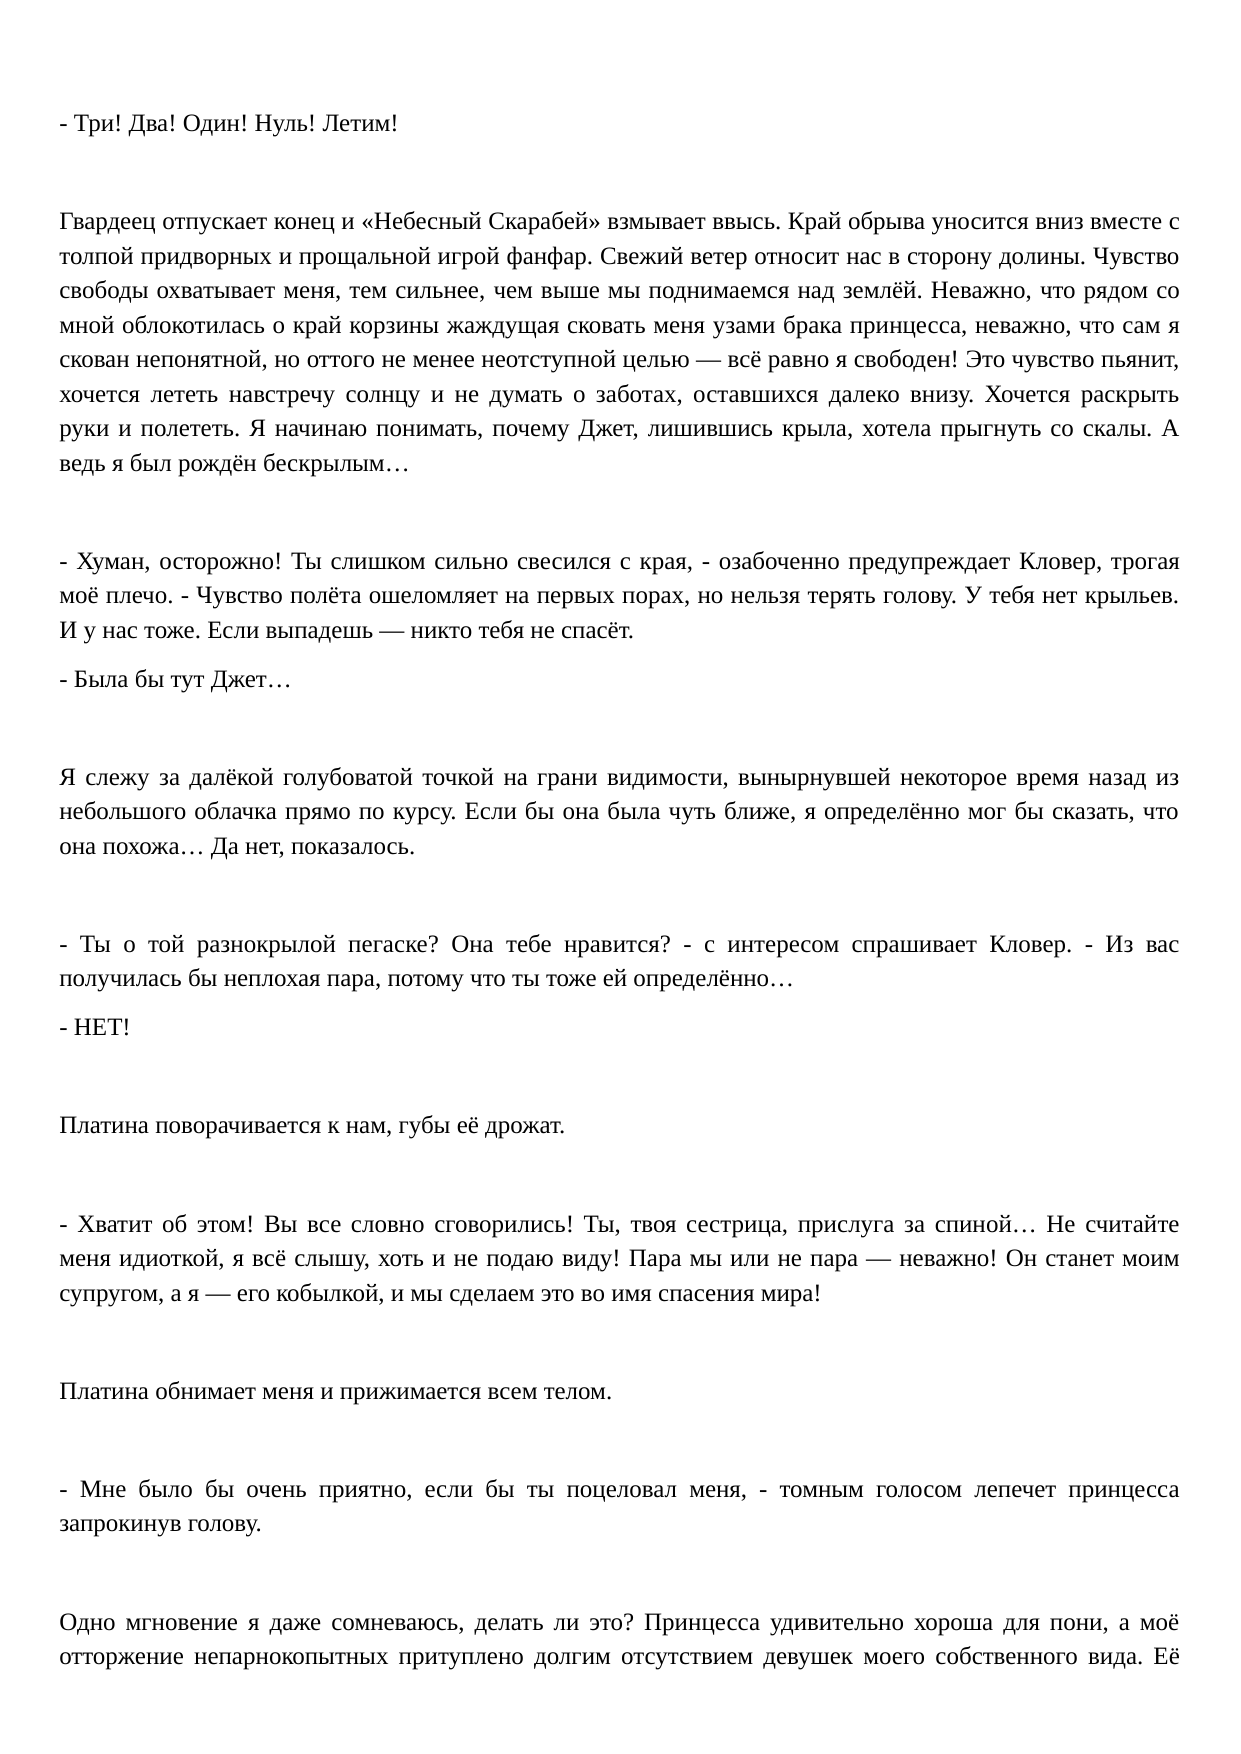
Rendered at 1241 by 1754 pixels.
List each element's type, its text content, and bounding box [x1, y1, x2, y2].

text Я слежу за далёкой голубоватой точкой на грани видимости, вынырнувшей некоторое время назад из небольшого облачка прямо по курсу. Если бы она была чуть ближе, я определённо мог бы сказать, что она похожа… Да нет, показалось. [59, 762, 1181, 859]
text - Была бы тут Джет… [59, 664, 1181, 692]
text Одно мгновение я даже сомневаюсь, делать ли это? Принцесса удивительно хороша для пони, а моё отторжение непарнокопытных притуплено долгим отсутствием девушек моего собственного вида. Её [59, 1607, 1181, 1670]
text Гвардеец отпускает конец и «Небесный Скарабей» взмывает ввысь. Край обрыва уносится вниз вместе с толпой придворных и прощальной игрой фанфар. Свежий ветер относит нас в сторону долины. Чувство свободы охватывает меня, тем сильнее, чем выше мы поднимаемся над землёй. Неважно, что рядом со мной облокотилась о край корзины жаждущая сковать меня узами брака принцесса, неважно, что сам я скован непонятной, но оттого не менее неотступной целью — всё равно я свободен! Это чувство пьянит, хочется лететь навстречу солнцу и не думать о заботах, оставшихся далеко внизу. Хочется раскрыть руки и полететь. Я начинаю понимать, почему Джет, лишившись крыла, хотела прыгнуть со скалы. А ведь я был рождён бескрылым… [59, 206, 1181, 476]
text - Мне было бы очень приятно, если бы ты поцеловал меня, - томным голосом лепечет принцесса запрокинув голову. [59, 1474, 1181, 1537]
text Платина поворачивается к нам, губы её дрожат. [59, 1111, 1181, 1139]
text - Хватит об этом! Вы все словно сговорились! Ты, твоя сестрица, прислуга за спиной… Не считайте меня идиоткой, я всё слышу, хоть и не подаю виду! Пара мы или не пара — неважно! Он станет моим супругом, а я — его кобылкой, и мы сделаем это во имя спасения мира! [59, 1209, 1181, 1306]
text - Три! Два! Один! Нуль! Летим! [59, 108, 1181, 137]
text - Ты о той разнокрылой пегаске? Она тебе нравится? - с интересом спрашивает Кловер. - Из вас получилась бы неплохая пара, потому что ты тоже ей определённо… [59, 929, 1181, 992]
text - Хуман, осторожно! Ты слишком сильно свесился с края, - озабоченно предупреждает Кловер, трогая моё плечо. - Чувство полёта ошеломляет на первых порах, но нельзя терять голову. У тебя нет крыльев. И у нас тоже. Если выпадешь — никто тебя не спасёт. [59, 546, 1181, 643]
text Платина обнимает меня и прижимается всем телом. [59, 1376, 1181, 1404]
text - НЕТ! [59, 1012, 1181, 1041]
